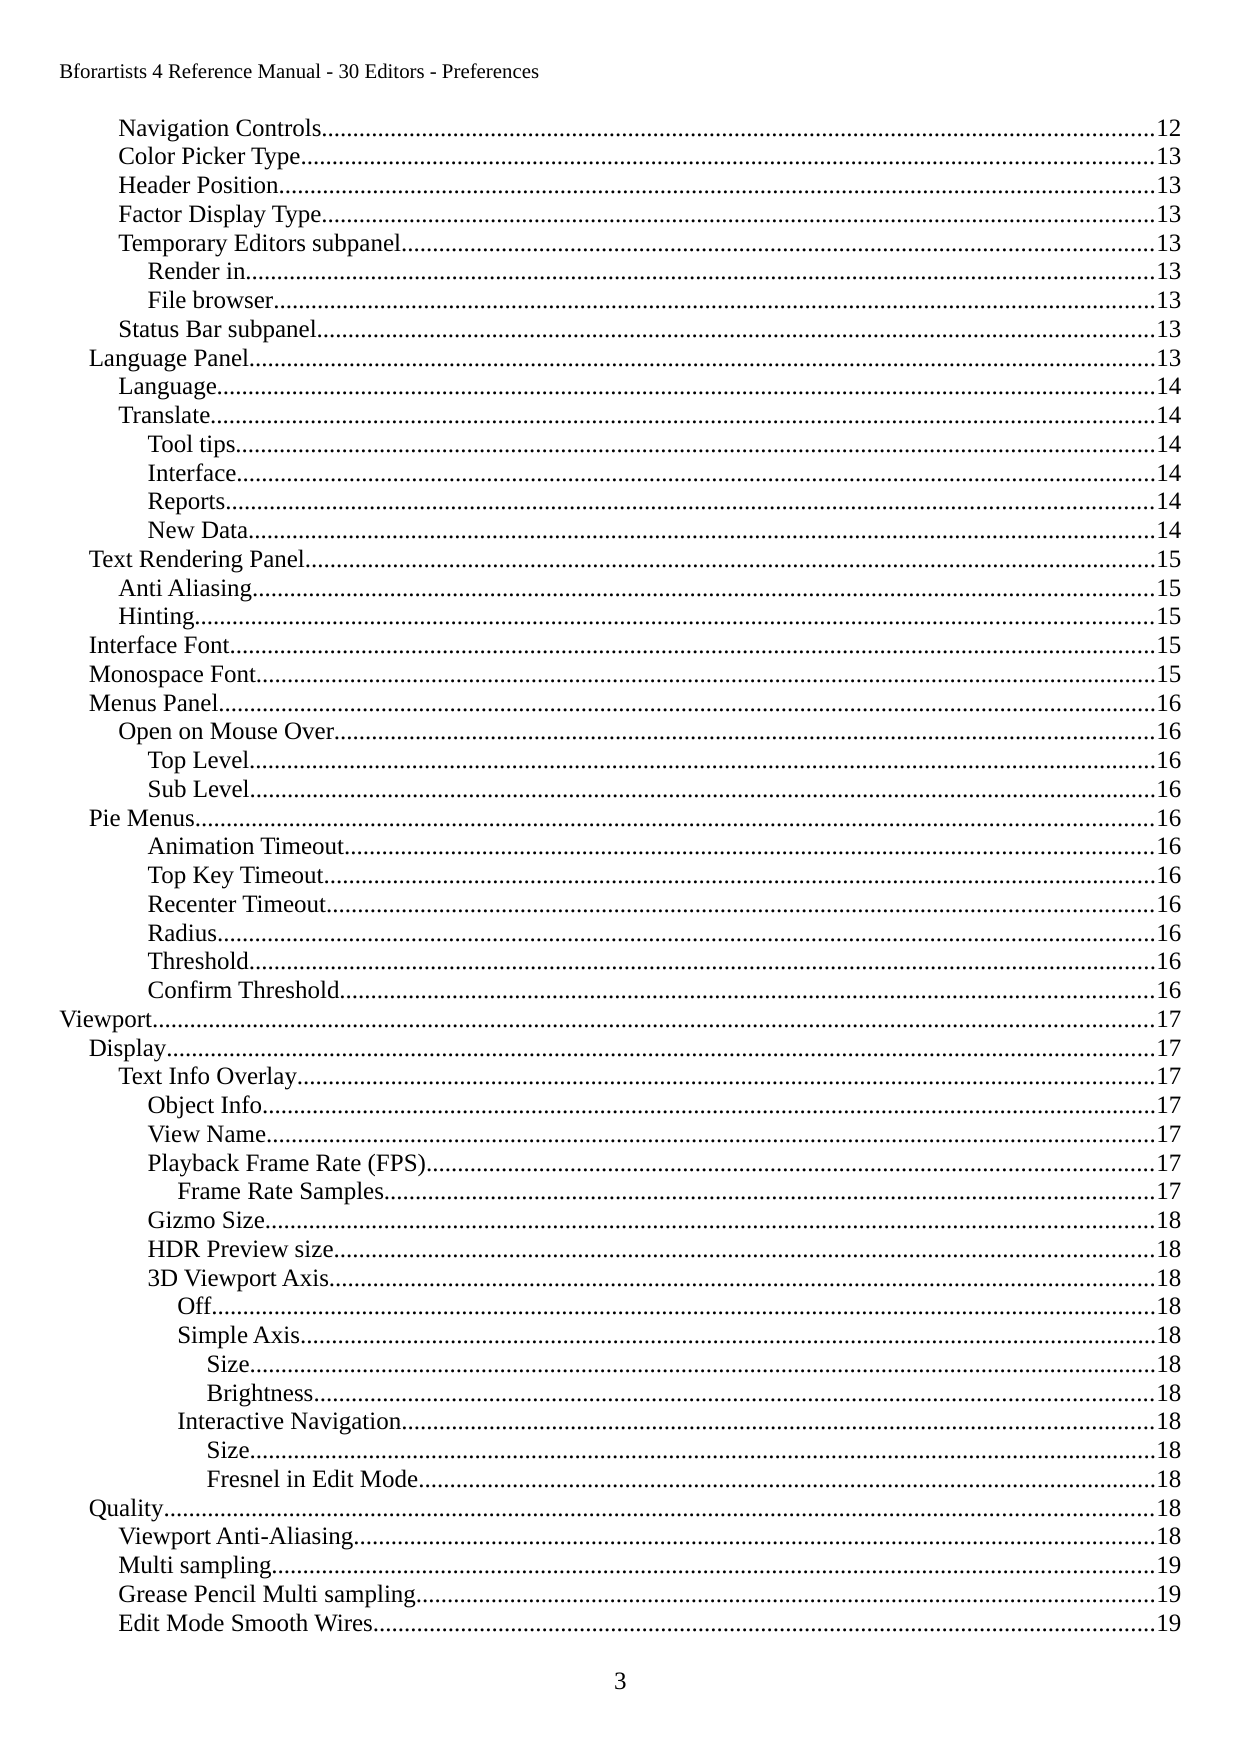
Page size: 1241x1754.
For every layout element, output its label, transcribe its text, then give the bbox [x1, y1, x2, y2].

text Grease Pencil Multi sampling 19 [118, 1579, 1181, 1608]
text 3D Viewport Axis 18 [147, 1263, 1181, 1291]
text Radius 16 [147, 918, 1181, 946]
text Pie Menus 16 [88, 803, 1181, 831]
text Fresnel in Edit Mode 18 [206, 1464, 1181, 1493]
text Language Panel 13 [88, 343, 1181, 371]
text Off 18 [177, 1291, 1181, 1320]
text Brightness 18 [206, 1378, 1181, 1406]
text Factor Display Type 13 [118, 199, 1181, 228]
text Frame Rate Samples 17 [177, 1176, 1181, 1205]
text Gizmo Size 18 [147, 1205, 1181, 1234]
text Playback Frame Rate (FPS) 17 [147, 1148, 1181, 1176]
text Menus Panel 16 [88, 688, 1181, 716]
text Size 18 [206, 1435, 1181, 1464]
text Object Info 17 [147, 1090, 1181, 1119]
text Size 18 [206, 1349, 1181, 1378]
text Text Rendering Panel 15 [88, 544, 1181, 573]
text Top Level 16 [147, 745, 1181, 774]
text Edit Mode Smooth Wires 19 [118, 1608, 1181, 1636]
text Render in 13 [147, 256, 1181, 285]
text Color Picker Type 13 [118, 141, 1181, 170]
text HDR Preview size 18 [147, 1234, 1181, 1263]
text File browser 13 [147, 285, 1181, 314]
text Recenter Timeout 16 [147, 889, 1181, 918]
text Confirm Threshold 16 [147, 975, 1181, 1004]
text Viewport Anti-Aliasing 18 [118, 1521, 1181, 1550]
text Temporary Editors subpanel 13 [118, 228, 1181, 256]
text Multi sampling 19 [118, 1550, 1181, 1579]
text Tool tips 14 [147, 429, 1181, 458]
text Reports 14 [147, 486, 1181, 515]
text Language 14 [118, 371, 1181, 400]
text Interface Font 15 [88, 630, 1181, 659]
text Top Key Timeout 16 [147, 860, 1181, 889]
text Animation Timeout 16 [147, 831, 1181, 860]
text Monospace Font 15 [88, 659, 1181, 688]
text View Name 17 [147, 1119, 1181, 1148]
text Hinting 15 [118, 601, 1181, 630]
text Simple Axis 18 [177, 1320, 1181, 1349]
text Header Position 13 [118, 170, 1181, 199]
text Interactive Navigation 18 [177, 1406, 1181, 1435]
text Status Bar subpanel 13 [118, 314, 1181, 343]
text Quality 18 [88, 1493, 1181, 1521]
text Anti Aliasing 15 [118, 573, 1181, 601]
text New Data 14 [147, 515, 1181, 544]
text Sub Level 16 [147, 774, 1181, 803]
text Viewport 17 [59, 1004, 1181, 1033]
text Translate 14 [118, 400, 1181, 429]
text Navigation Controls 12 [118, 113, 1181, 141]
text Open on Mouse Over 16 [118, 716, 1181, 745]
text Interface 14 [147, 458, 1181, 486]
text Threshold 16 [147, 946, 1181, 975]
text Text Info Overlay 17 [118, 1061, 1181, 1090]
text Display 17 [88, 1033, 1181, 1061]
